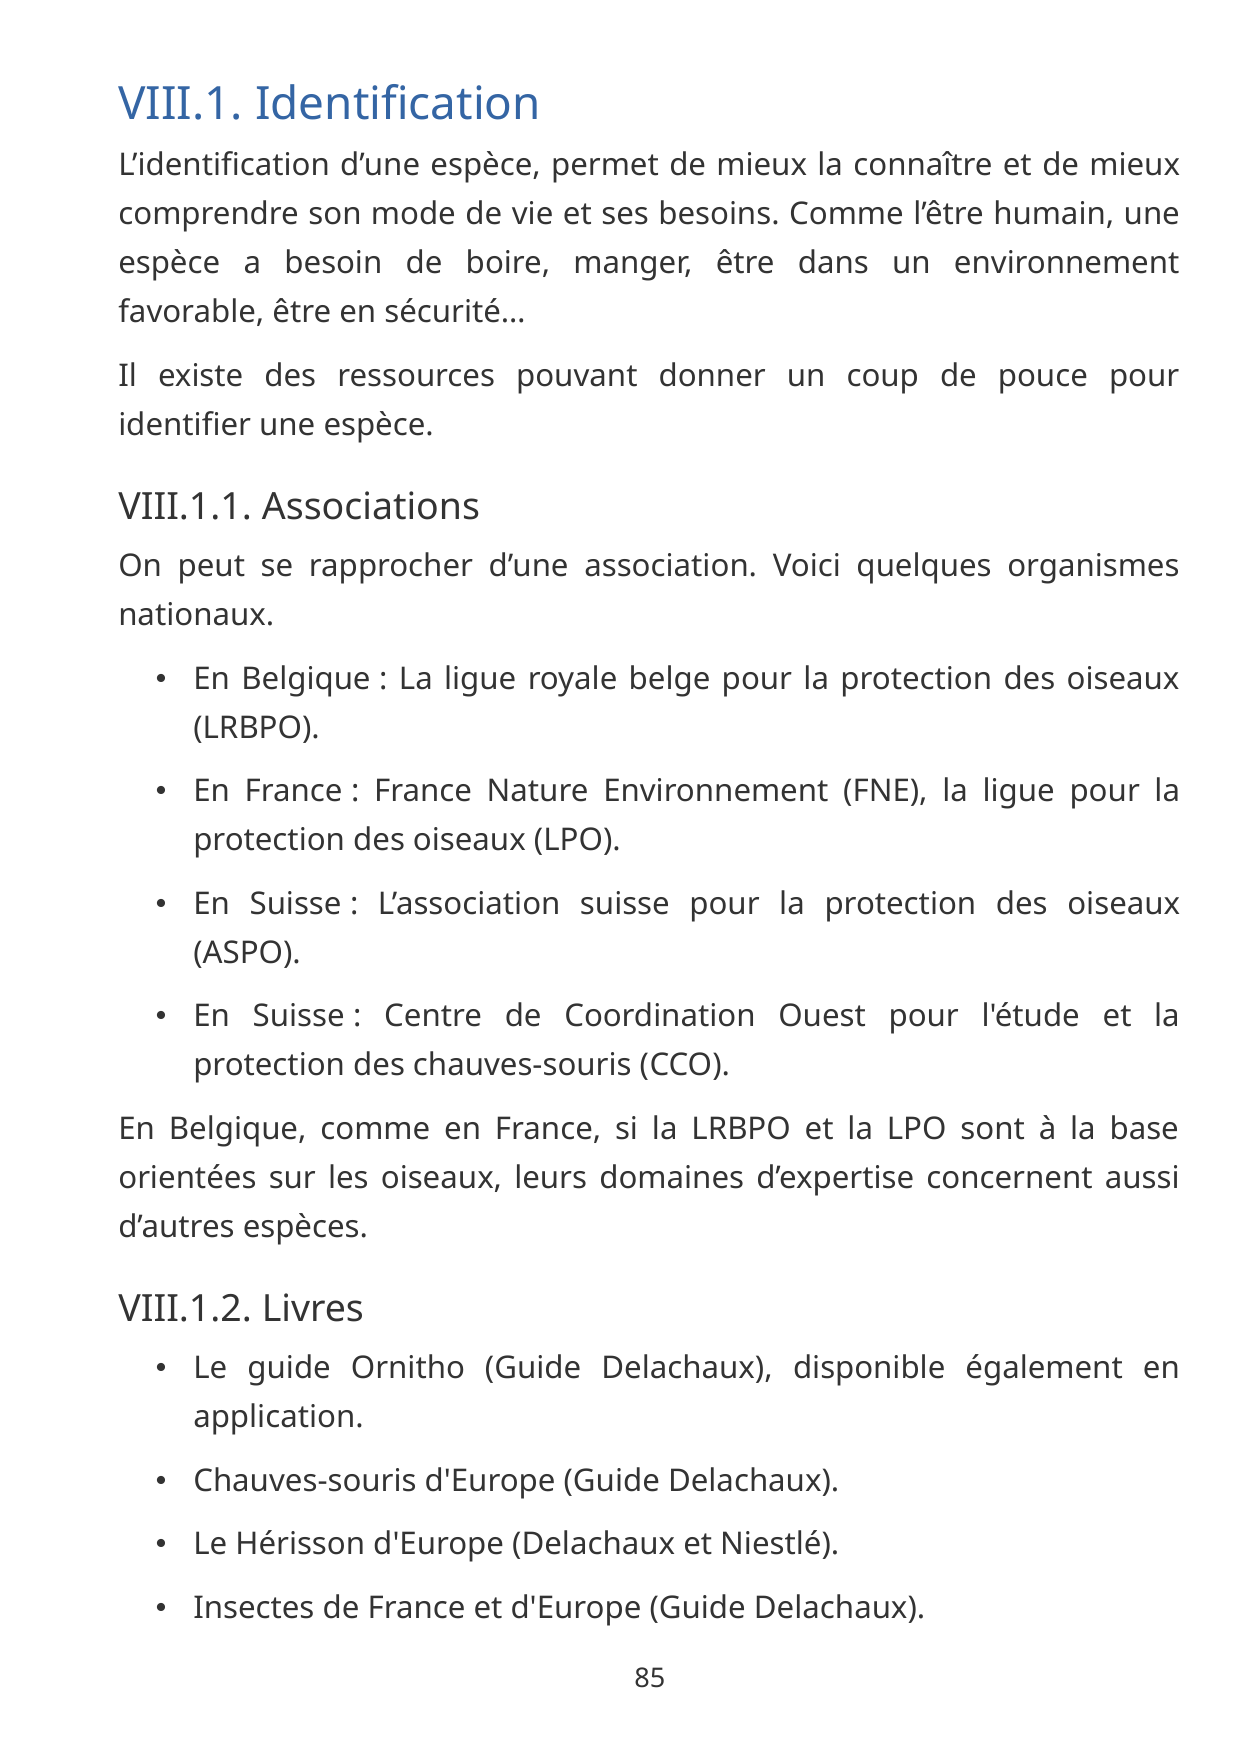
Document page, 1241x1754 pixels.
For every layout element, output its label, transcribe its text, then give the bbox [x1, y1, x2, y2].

list Insectes de France et d'Europe (Guide Delachaux). [156, 1585, 1181, 1627]
text On peut se rapprocher d’une association. Voici quelques organismes nationaux. [118, 543, 1181, 635]
text Il existe des ressources pouvant donner un coup de pouce pour identifier une espèce. [118, 352, 1181, 444]
list En Belgique : La ligue royale belge pour la protection des oiseaux (LRBPO). [156, 656, 1181, 747]
text En Belgique, comme en France, si la LRBPO et la LPO sont à la base orientées sur les oiseaux, leurs domaines d’expertise concernent aussi d’autres espèces. [118, 1106, 1181, 1246]
subtitle Identification [118, 71, 1181, 133]
list Le guide Ornitho (Guide Delachaux), disponible également en application. [156, 1345, 1181, 1437]
subtitle Associations [118, 479, 1181, 531]
text L’identification d’une espèce, permet de mieux la connaître et de mieux comprendre son mode de vie et ses besoins. Comme l’être humain, une espèce a besoin de boire, manger, être dans un environnement favorable, être en sécurité… [118, 142, 1181, 332]
list Chauves-souris d'Europe (Guide Delachaux). [156, 1458, 1181, 1500]
list En Suisse : L’association suisse pour la protection des oiseaux (ASPO). [156, 881, 1181, 972]
list En France : France Nature Environnement (FNE), la ligue pour la protection des oiseaux (LPO). [156, 768, 1181, 860]
list En Suisse : Centre de Coordination Ouest pour l'étude et la protection des chauves-souris (CCO). [156, 993, 1181, 1085]
list Le Hérisson d'Europe (Delachaux et Niestlé). [156, 1521, 1181, 1564]
subtitle Livres [118, 1282, 1181, 1333]
